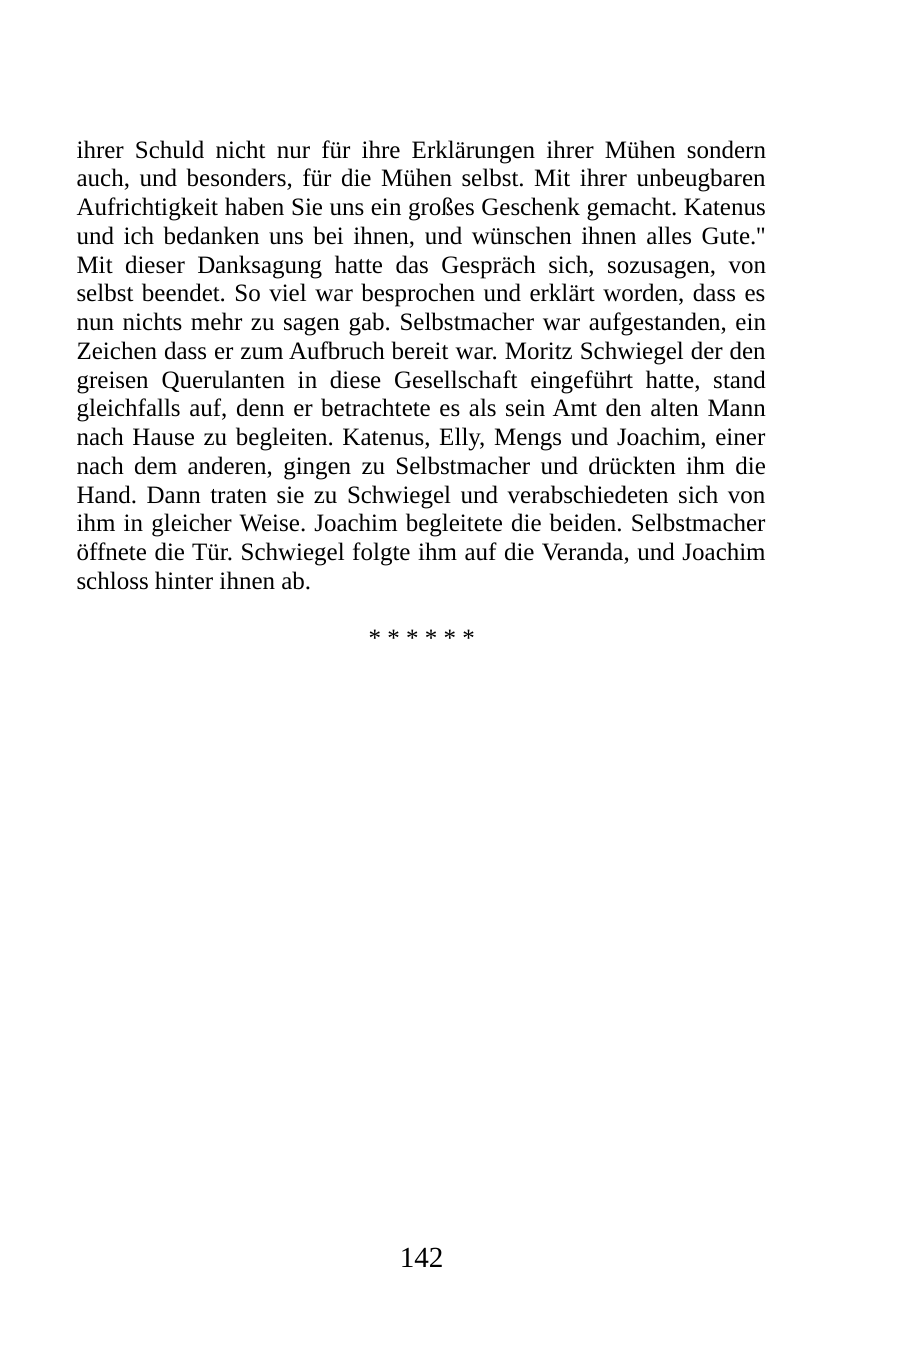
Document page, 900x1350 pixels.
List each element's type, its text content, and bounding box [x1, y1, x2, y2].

text * * * * * * [76, 623, 766, 652]
text ihrer Schuld nicht nur für ihre Erklärungen ihrer Mühen sondern auch, und besonders, für die Mühen selbst. Mit ihrer unbeugbaren Aufrichtigkeit haben Sie uns ein großes Geschenk gemacht. Katenus und ich bedanken uns bei ihnen, und wünschen ihnen alles Gute.'' Mit dieser Danksagung hatte das Gespräch sich, sozusagen, von selbst beendet. So viel war besprochen und erklärt worden, dass es nun nichts mehr zu sagen gab. Selbstmacher war aufgestanden, ein Zeichen dass er zum Aufbruch bereit war. Moritz Schwiegel der den greisen Querulanten in diese Gesellschaft eingeführt hatte, stand gleichfalls auf, denn er betrachtete es als sein Amt den alten Mann nach Hause zu begleiten. Katenus, Elly, Mengs und Joachim, einer nach dem anderen, gingen zu Selbstmacher und drückten ihm die Hand. Dann traten sie zu Schwiegel und verabschiedeten sich von ihm in gleicher Weise. Joachim begleitete die beiden. Selbstmacher öffnete die Tür. Schwiegel folgte ihm auf die Veranda, und Joachim schloss hinter ihnen ab. [76, 135, 766, 595]
